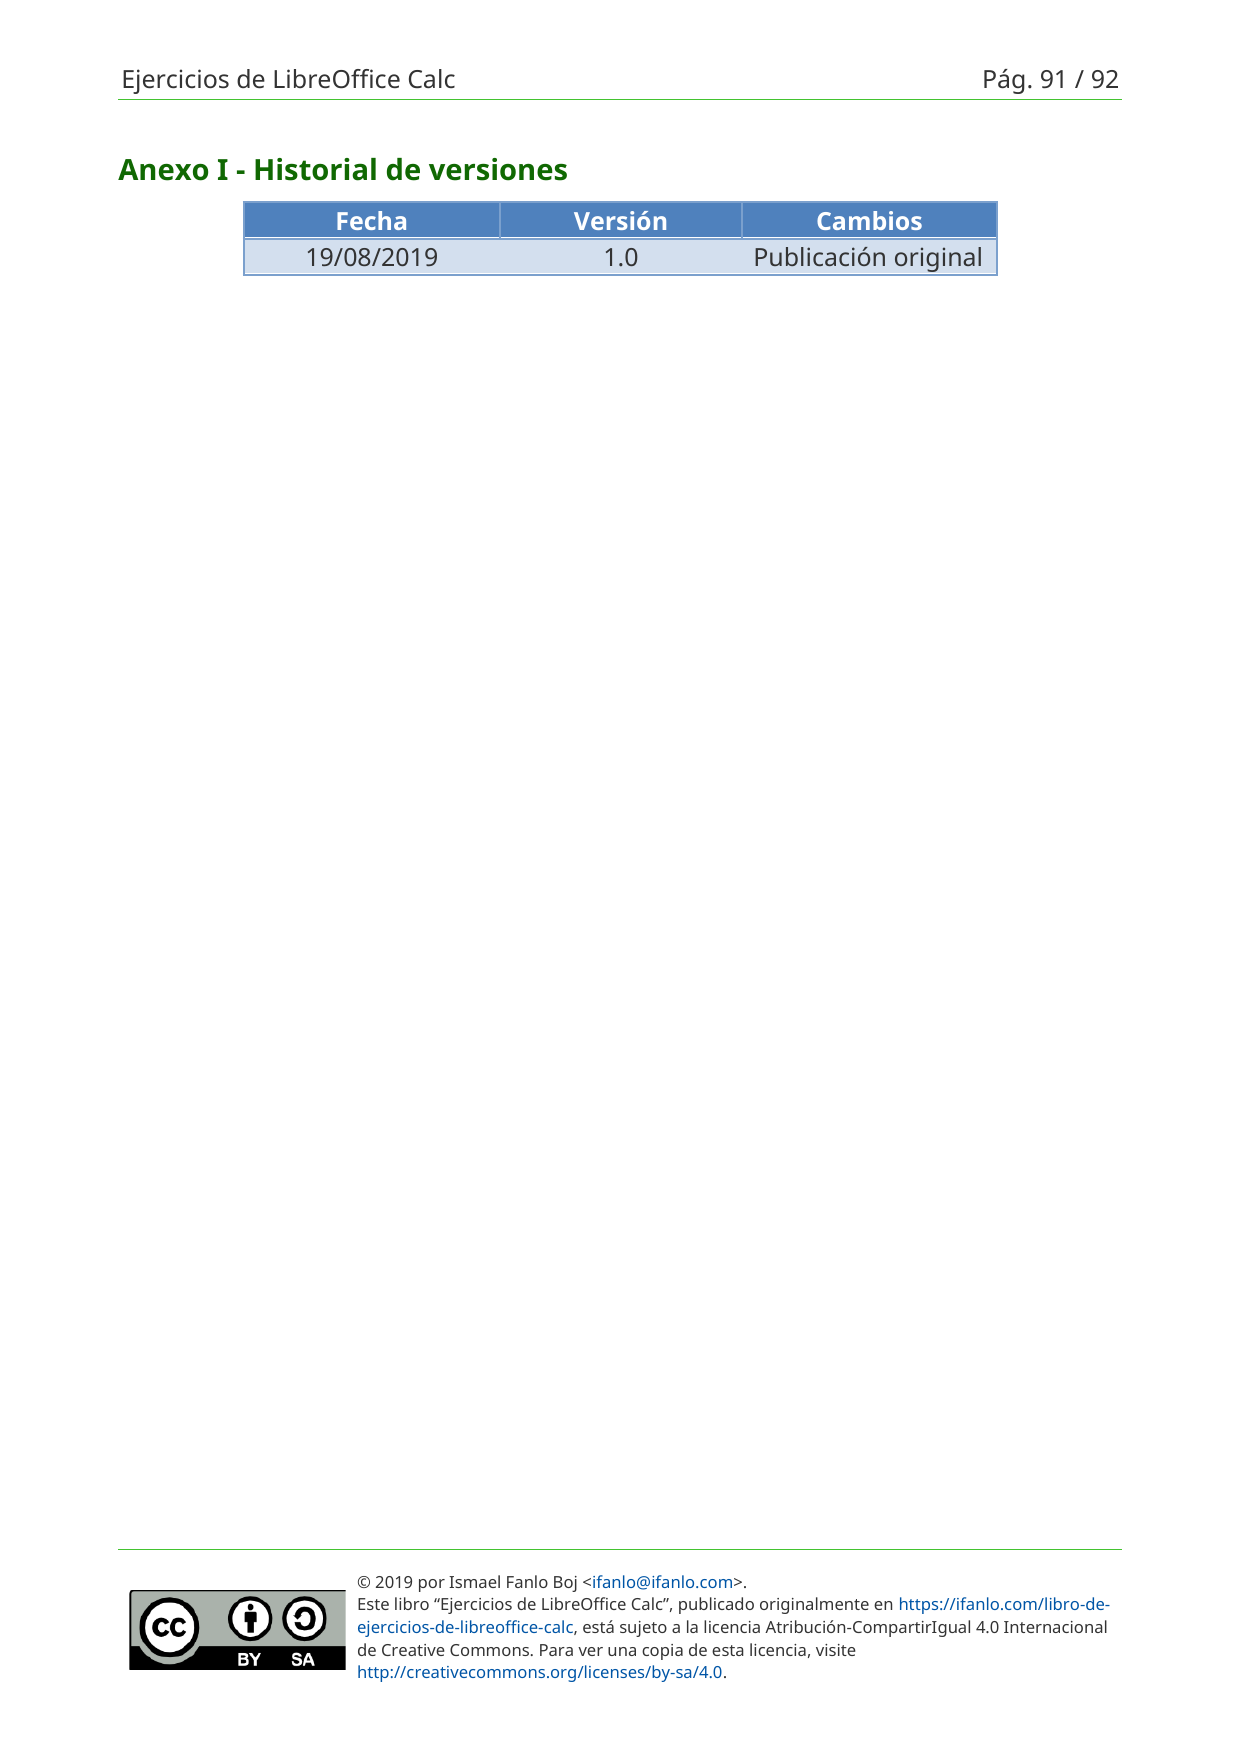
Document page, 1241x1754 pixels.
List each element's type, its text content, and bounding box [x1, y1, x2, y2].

table_cell 1.0 [500, 240, 742, 273]
table_header Versión [501, 203, 741, 237]
subtitle Anexo I - Historial de versiones [118, 149, 1122, 189]
table_header Cambios [743, 203, 996, 237]
picture [129, 1590, 346, 1670]
table_header Fecha [245, 203, 499, 237]
table_cell 19/08/2019 [245, 240, 500, 273]
table_cell Publicación original [742, 240, 996, 273]
